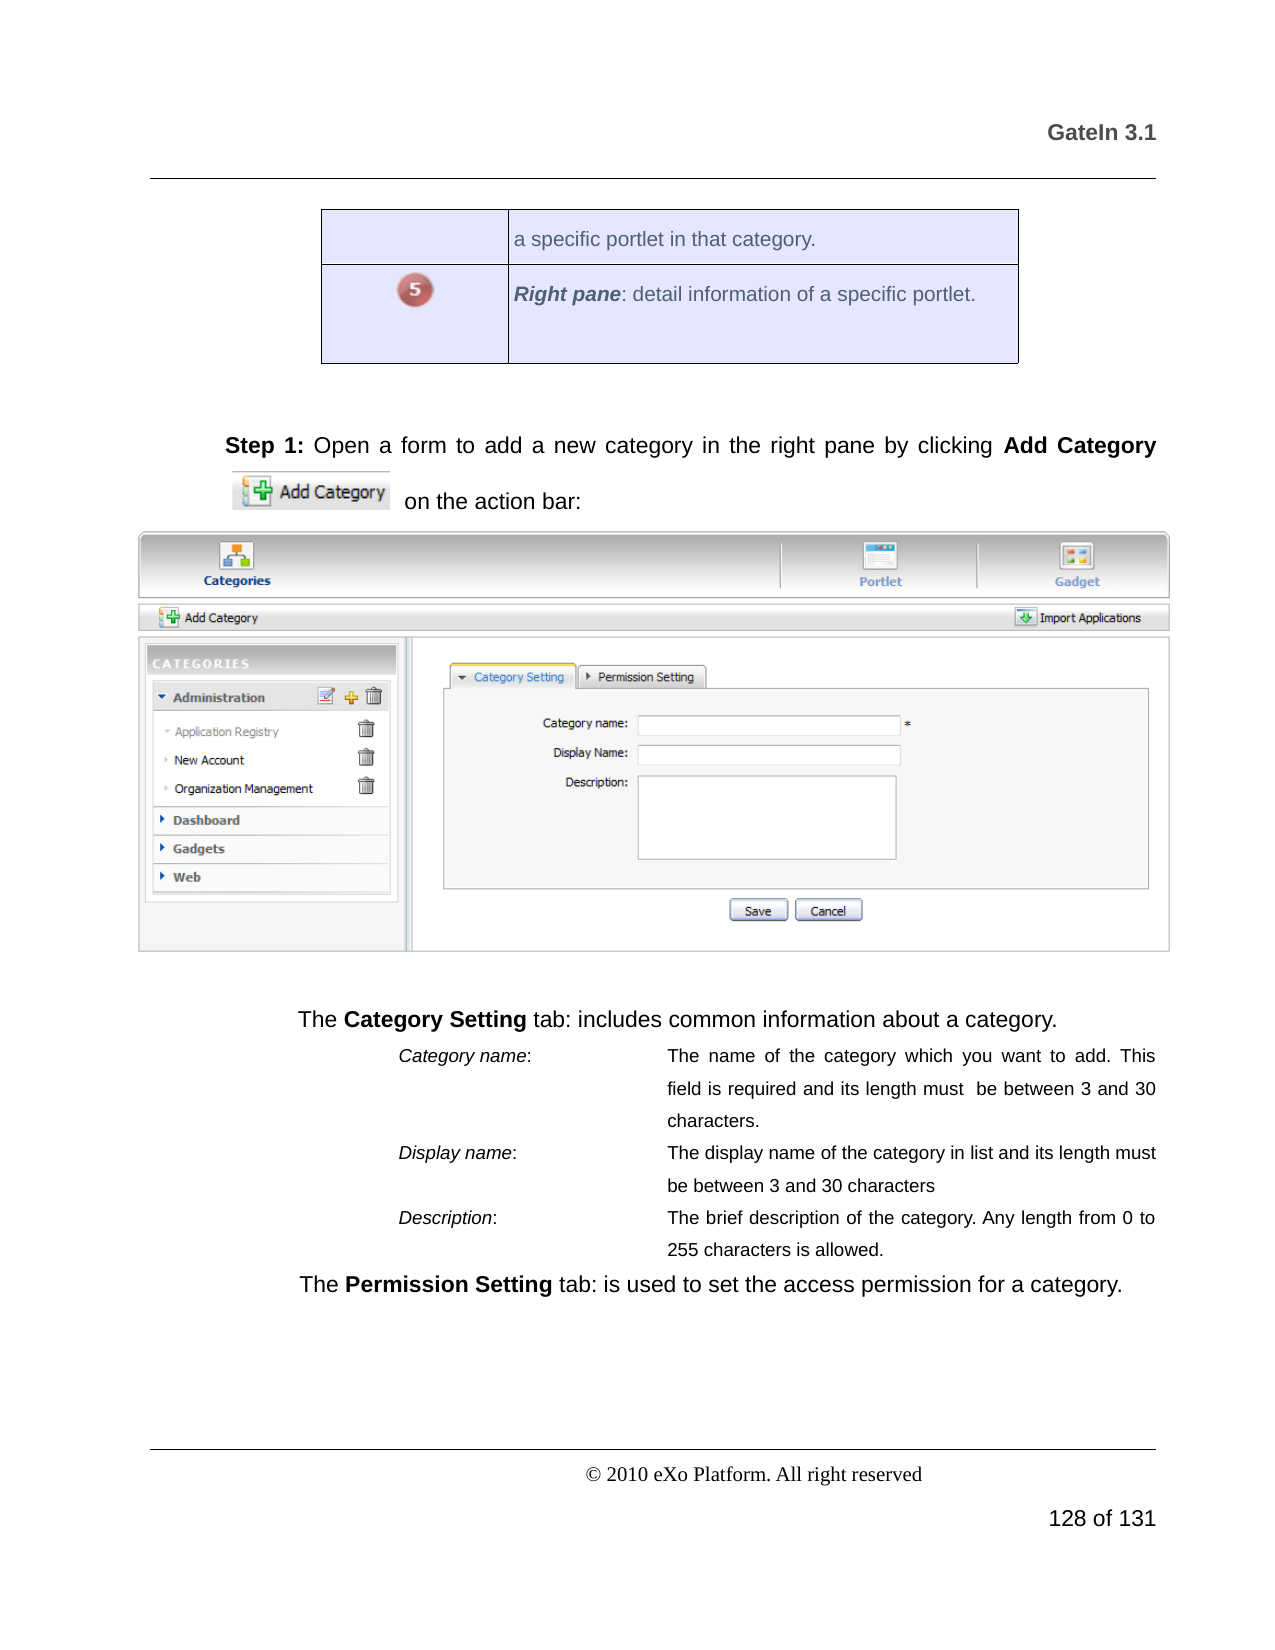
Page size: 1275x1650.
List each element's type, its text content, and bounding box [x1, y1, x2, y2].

picture [134, 527, 1172, 954]
table_cell a specific portlet in that category. [509, 210, 1018, 263]
picture [232, 471, 391, 510]
text Display name: The display name of the category in list and its length must be between 3 and 30 characters [398, 1142, 1156, 1196]
text The Category Setting tab: includes common information about a category. [298, 1006, 1156, 1032]
table_cell [322, 265, 508, 363]
table_cell Right pane: detail information of a specific portlet. [509, 265, 1018, 363]
table_cell [322, 210, 508, 263]
text Category name: The name of the category which you want to add. This field is required and its length must be between 3 and 30 characters. [398, 1045, 1156, 1131]
picture [393, 269, 435, 310]
list Step 1: Open a form to add a new category in the right pane by clicking Add Category on the action bar: [187, 432, 1156, 514]
text The Permission Setting tab: is used to set the access permission for a category. [299, 1271, 1156, 1298]
text Description: The brief description of the category. Any length from 0 to 255 characters is allowed. [398, 1207, 1156, 1261]
